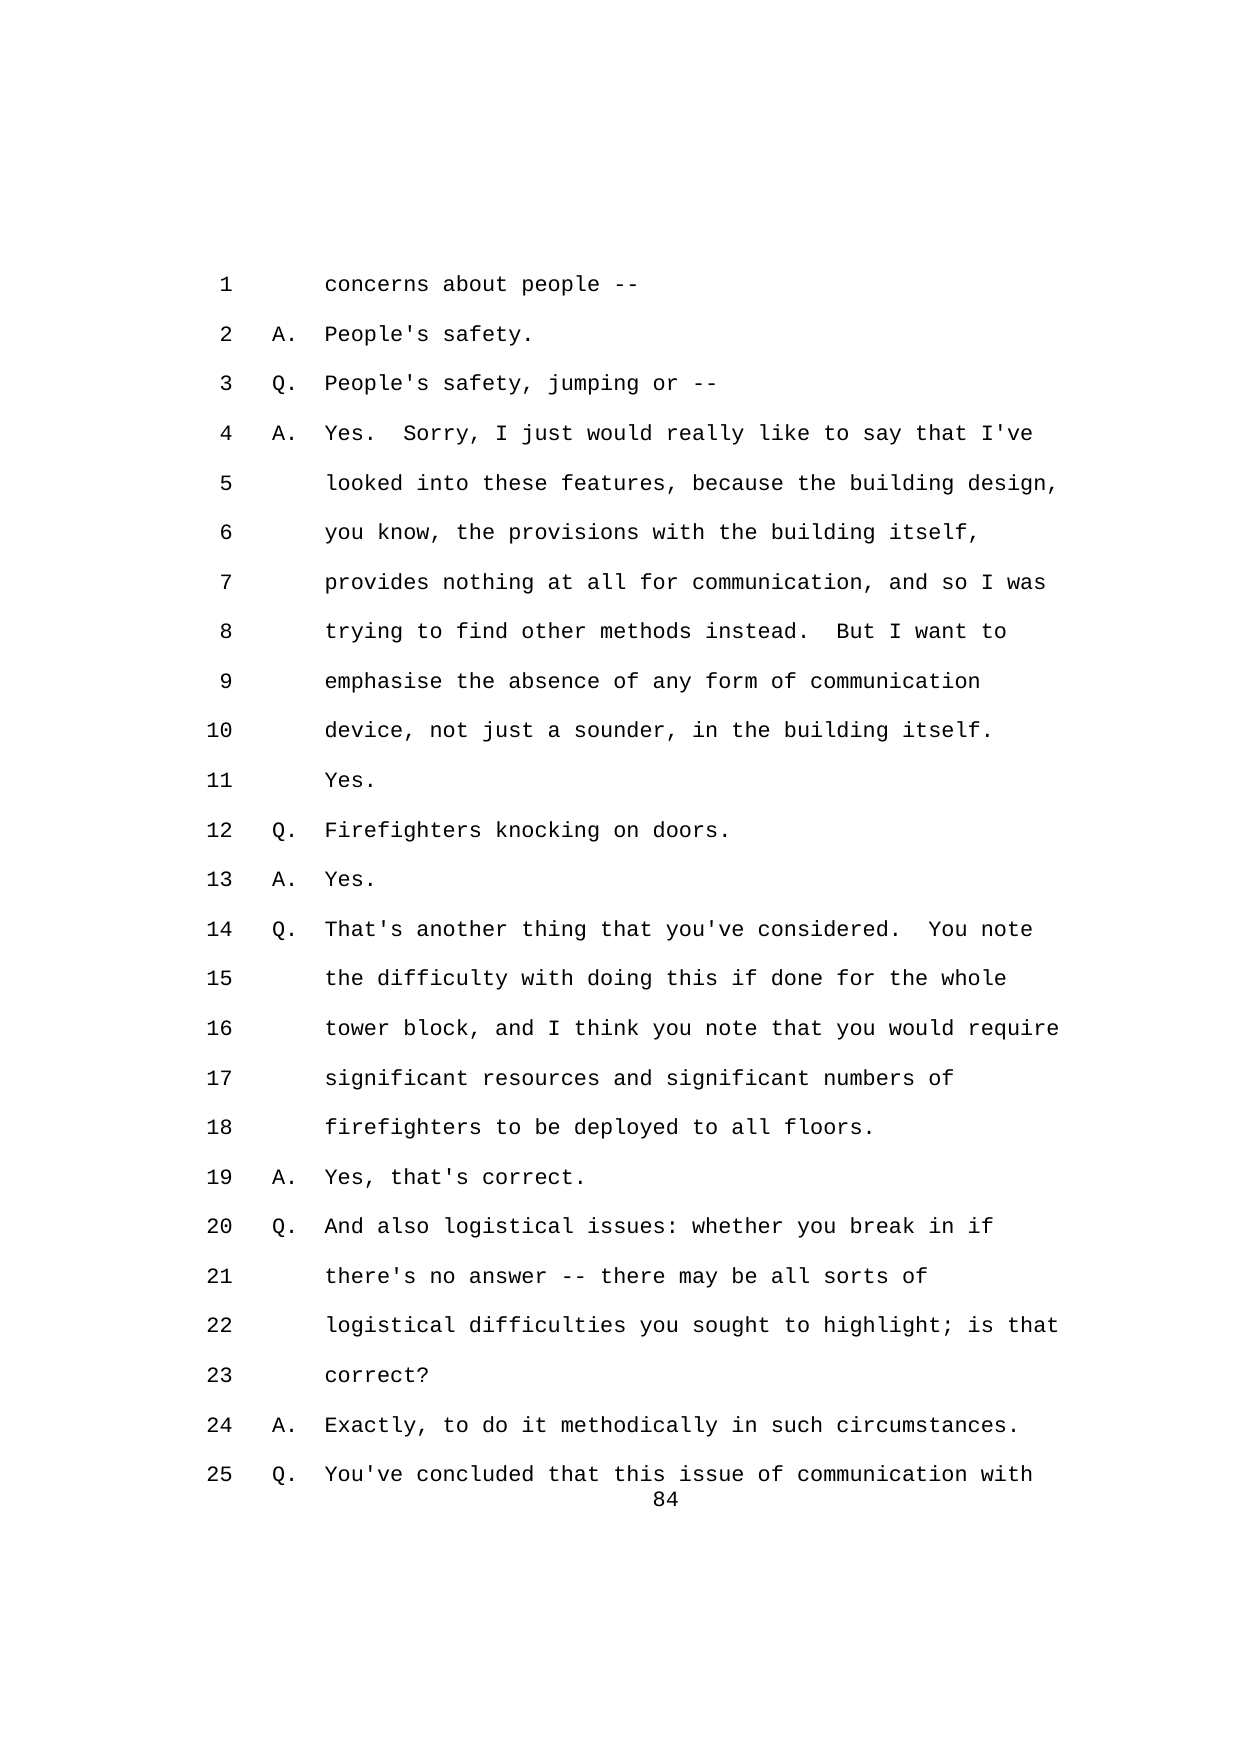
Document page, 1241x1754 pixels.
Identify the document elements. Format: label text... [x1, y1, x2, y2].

text 22 logistical difficulties you sought to highlight; is that [75, 1314, 1165, 1339]
text 24 A. Exactly, to do it methodically in such circumstances. [75, 1414, 1165, 1438]
text 14 Q. That's another thing that you've considered. You note [75, 918, 1165, 943]
text 13 A. Yes. [75, 868, 1165, 893]
text 23 correct? [75, 1364, 1165, 1389]
text 25 Q. You've concluded that this issue of communication with [75, 1463, 1165, 1488]
text 20 Q. And also logistical issues: whether you break in if [75, 1215, 1165, 1240]
text 10 device, not just a sounder, in the building itself. [75, 719, 1165, 744]
text 11 Yes. [75, 769, 1165, 794]
text 16 tower block, and I think you note that you would require [75, 1017, 1165, 1042]
text 18 firefighters to be deployed to all floors. [75, 1116, 1165, 1141]
text 3 Q. People's safety, jumping or -- [75, 372, 1165, 397]
text 12 Q. Firefighters knocking on doors. [75, 819, 1165, 843]
text 84 [75, 1488, 1165, 1513]
text 5 looked into these features, because the building design, [75, 472, 1165, 496]
text 21 there's no answer -- there may be all sorts of [75, 1265, 1165, 1290]
text 19 A. Yes, that's correct. [75, 1166, 1165, 1191]
text 4 A. Yes. Sorry, I just would really like to say that I've [75, 422, 1165, 447]
text 7 provides nothing at all for communication, and so I was [75, 571, 1165, 596]
text 6 you know, the provisions with the building itself, [75, 521, 1165, 546]
text 9 emphasise the absence of any form of communication [75, 670, 1165, 695]
text 2 A. People's safety. [75, 323, 1165, 348]
text 8 trying to find other methods instead. But I want to [75, 620, 1165, 645]
text 17 significant resources and significant numbers of [75, 1067, 1165, 1091]
text 15 the difficulty with doing this if done for the whole [75, 967, 1165, 992]
text 1 concerns about people -- [75, 273, 1165, 298]
